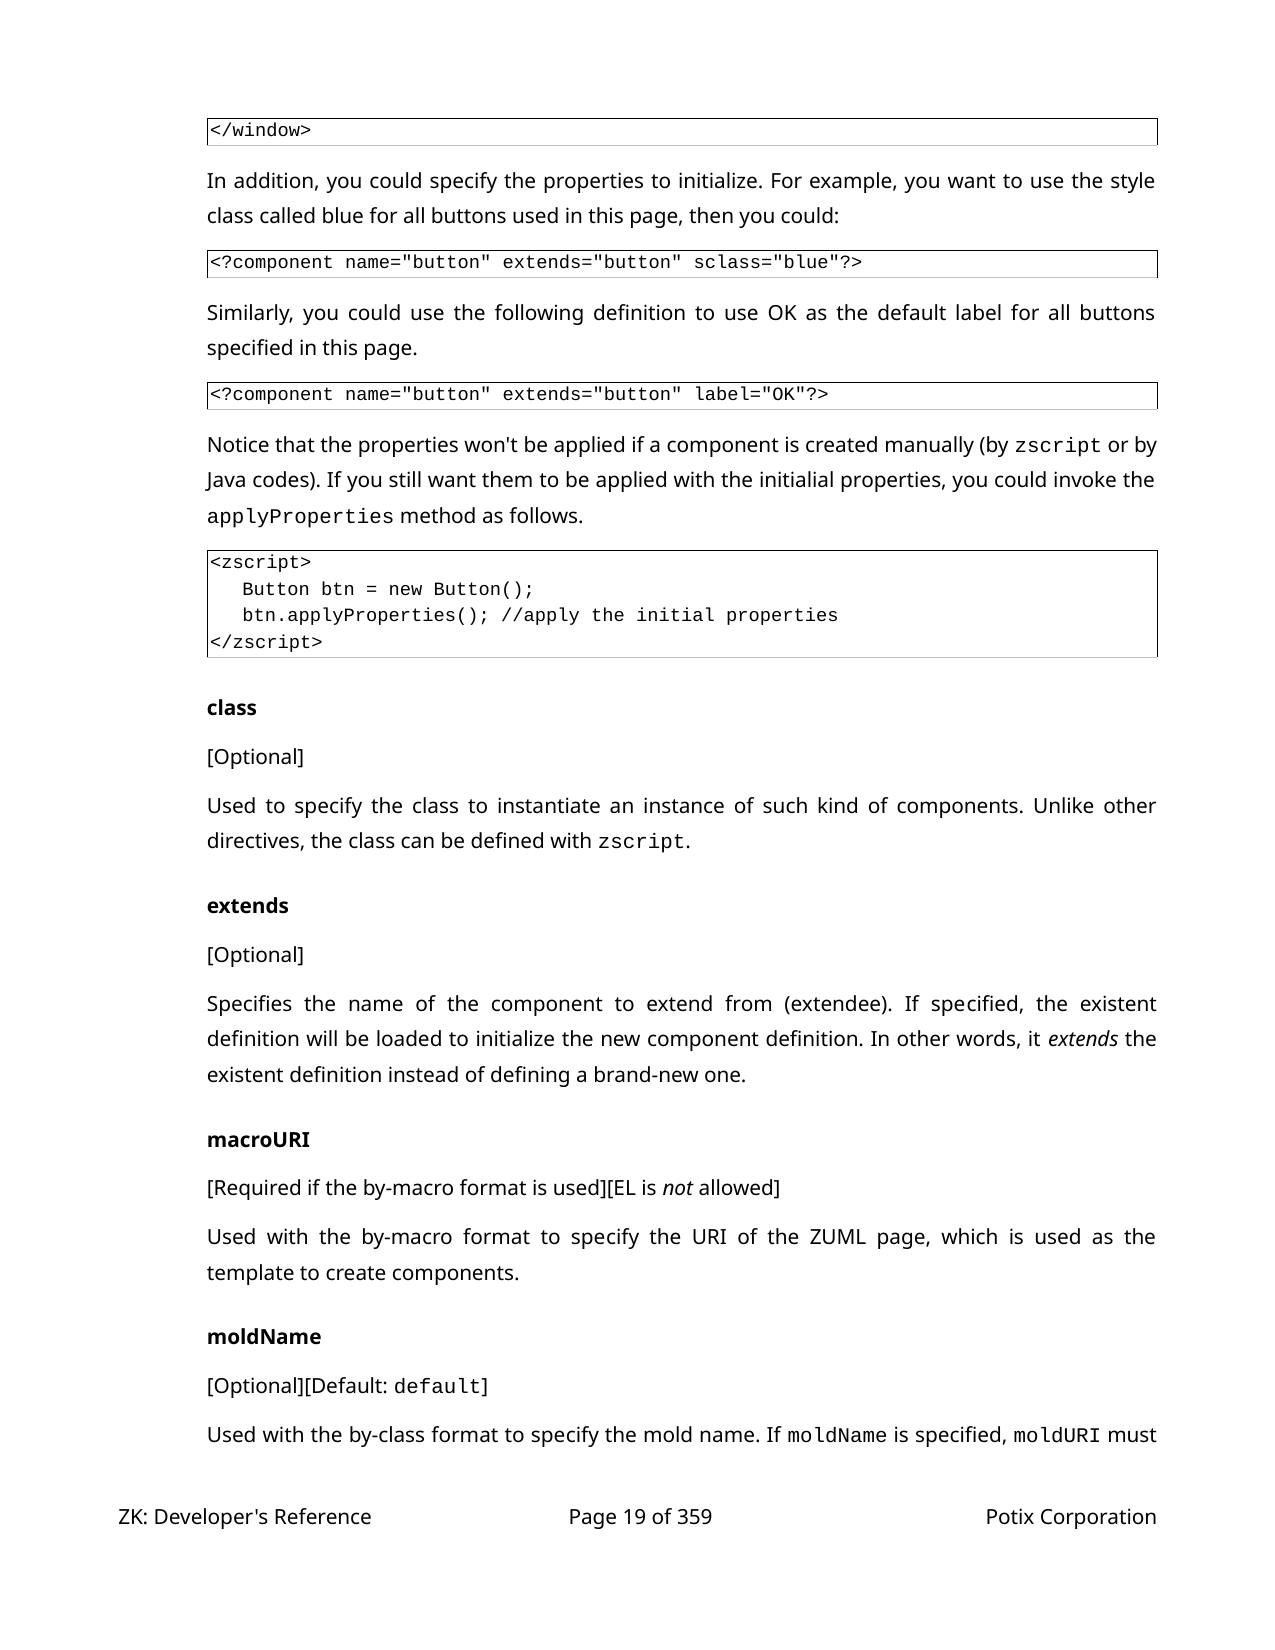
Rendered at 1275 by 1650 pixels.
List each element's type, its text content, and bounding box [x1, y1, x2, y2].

text </window> [208, 119, 1157, 145]
subtitle moldName [207, 1322, 1157, 1351]
subtitle macroURI [207, 1125, 1157, 1153]
text [Optional] [207, 941, 1157, 969]
text <zscript> Button btn = new Button(); btn.applyProperties(); //apply the initial properties </zscript> [208, 551, 1157, 657]
subtitle class [207, 693, 1157, 722]
text Notice that the properties won't be applied if a component is created manually (by zscript or by Java codes). If you still want them to be applied with the initialial properties, you could invoke the applyProperties method as follows. [207, 430, 1157, 529]
text Used with the by-class format to specify the mold name. If moldName is specified, moldURI must [207, 1421, 1157, 1449]
text Used to specify the class to instantiate an instance of such kind of components. Unlike other directives, the class can be defined with zscript. [207, 791, 1157, 855]
subtitle extends [207, 892, 1157, 920]
text Specifies the name of the component to extend from (extendee). If specified, the existent definition will be loaded to initialize the new component definition. In other words, it extends the existent definition instead of defining a brand-new one. [207, 989, 1157, 1088]
text In addition, you could specify the properties to initialize. For example, you want to use the style class called blue for all buttons used in this page, then you could: [207, 166, 1157, 229]
text <?component name="button" extends="button" label="OK"?> [208, 383, 1157, 409]
text [Required if the by-macro format is used][EL is not allowed] [207, 1173, 1157, 1202]
text Similarly, you could use the following definition to use OK as the default label for all buttons specified in this page. [207, 298, 1157, 361]
text [Optional] [207, 742, 1157, 771]
text <?component name="button" extends="button" sclass="blue"?> [208, 251, 1157, 277]
text Used with the by-macro format to specify the URI of the ZUML page, which is used as the template to create components. [207, 1222, 1157, 1286]
text [Optional][Default: default] [207, 1371, 1157, 1400]
